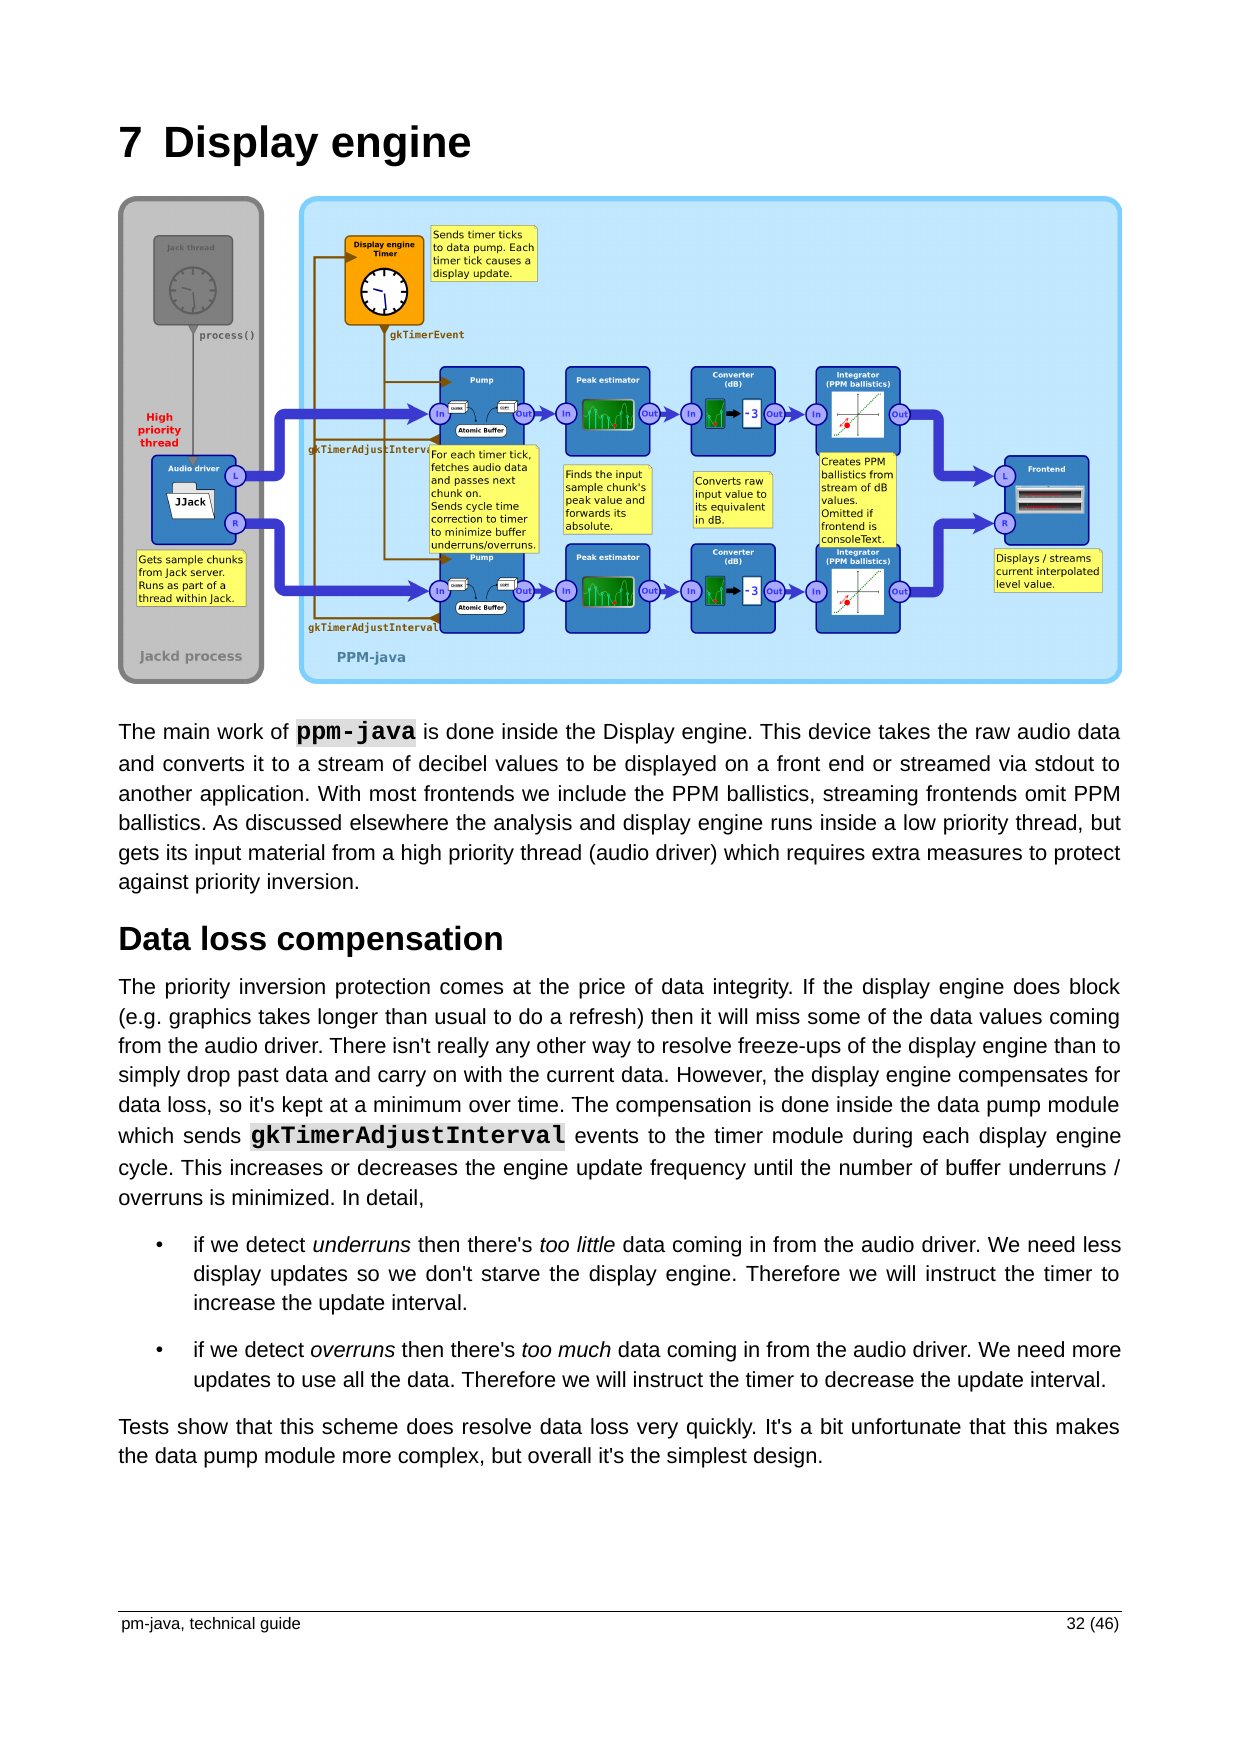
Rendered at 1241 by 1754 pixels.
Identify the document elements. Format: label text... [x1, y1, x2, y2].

text The priority inversion protection comes at the price of data integrity. If the display engine does block (e.g. graphics takes longer than usual to do a refresh) then it will miss some of the data values coming from the audio driver. There isn't really any other way to resolve freeze-ups of the display engine than to simply drop past data and carry on with the current data. However, the display engine compensates for data loss, so it's kept at a minimum over time. The compensation is done inside the data pump module which sends gkTimerAdjustInterval events to the timer module during each display engine cycle. This increases or decreases the engine update frequency until the number of buffer underruns / overruns is minimized. In detail, [118, 975, 1122, 1209]
list if we detect overruns then there's too much data coming in from the audio driver. We need more updates to use all the data. Therefore we will instruct the timer to decrease the update interval. [156, 1338, 1122, 1392]
subtitle Display engine [118, 118, 1122, 167]
picture [118, 196, 1123, 684]
subtitle Data loss compensation [118, 920, 1122, 957]
text [118, 185, 1122, 196]
text Tests show that this scheme does resolve data loss very quickly. It's a bit unfortunate that this makes the data pump module more complex, but overall it's the simplest design. [118, 1414, 1122, 1468]
list if we detect underruns then there's too little data coming in from the audio driver. We need less display updates so we don't starve the display engine. Therefore we will instruct the timer to increase the update interval. [156, 1232, 1122, 1315]
text The main work of ppm-java is done inside the Display engine. This device takes the raw audio data and converts it to a stream of decibel values to be displayed on a front end or streamed via stdout to another application. With most frontends we include the PPM ballistics, streaming frontends omit PPM ballistics. As discussed elsewhere the analysis and display engine runs inside a low priority thread, but gets its input material from a high priority thread (audio driver) which requires extra measures to protect against priority inversion. [118, 684, 1122, 894]
